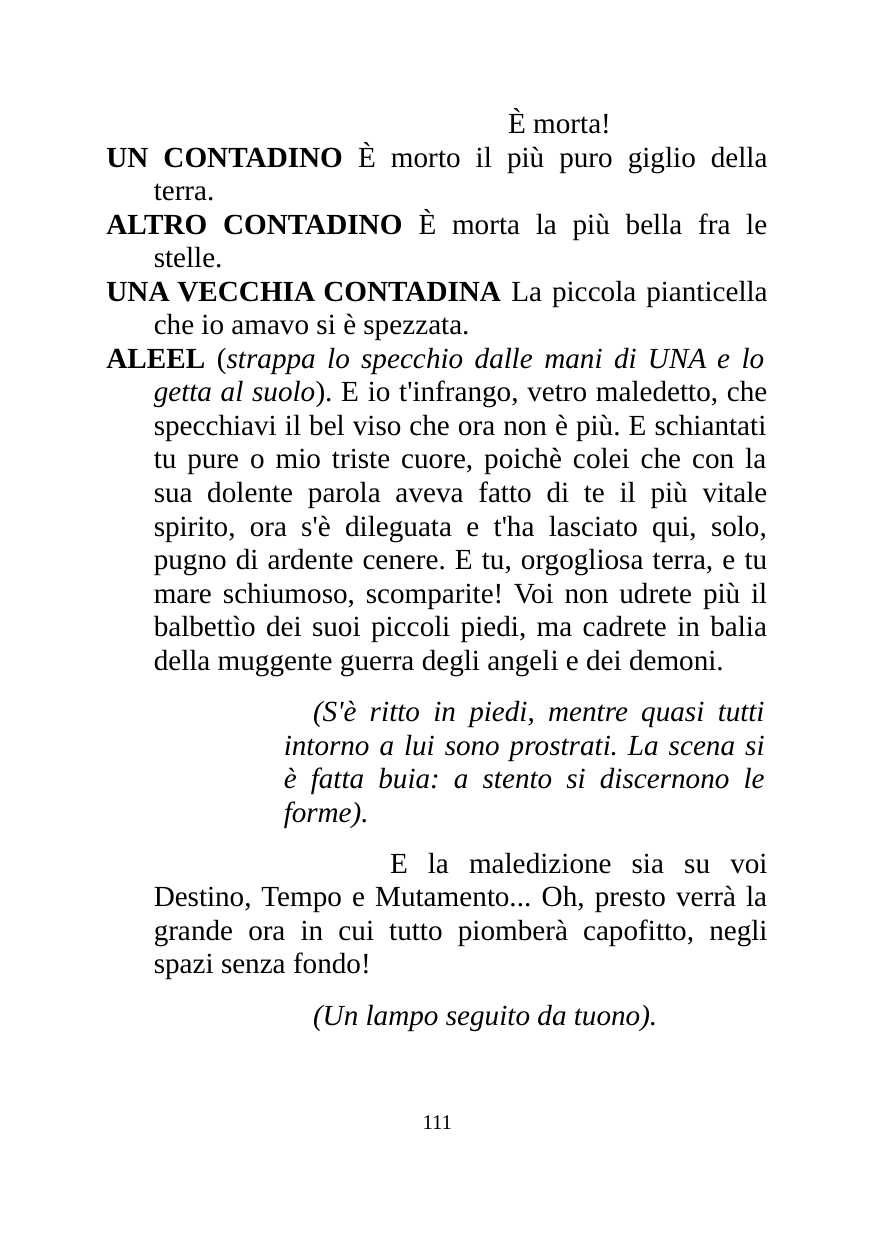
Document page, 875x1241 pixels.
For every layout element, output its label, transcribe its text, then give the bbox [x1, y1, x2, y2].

text (S'è ritto in piedi, mentre quasi tutti intorno a lui sono prostrati. La scena si è fatta buia: a stento si discernono le forme). [283, 694, 768, 828]
text E la maledizione sia su voi Destino, Tempo e Mutamento... Oh, presto verrà la grande ora in cui tutto piomberà capofitto, negli spazi senza fondo! [153, 846, 768, 980]
text È morta! [153, 106, 768, 140]
text ALTRO CONTADINO È morta la più bella fra le stelle. [106, 207, 768, 274]
text ALEEL (strappa lo specchio dalle mani di UNA e lo getta al suolo). E io t'infrango, vetro maledetto, che specchiavi il bel viso che ora non è più. E schiantati tu pure o mio triste cuore, poichè colei che con la sua dolente parola aveva fatto di te il più vitale spirito, ora s'è dileguata e t'ha lasciato qui, solo, pugno di ardente cenere. E tu, orgogliosa terra, e tu mare schiumoso, scomparite! Voi non udrete più il balbettìo dei suoi piccoli piedi, ma cadrete in balia della muggente guerra degli angeli e dei demoni. [106, 341, 768, 676]
text UN CONTADINO È morto il più puro giglio della terra. [106, 140, 768, 207]
text (Un lampo seguito da tuono). [283, 998, 768, 1031]
text UNA VECCHIA CONTADINA La piccola pianticella che io amavo si è spezzata. [106, 274, 768, 341]
